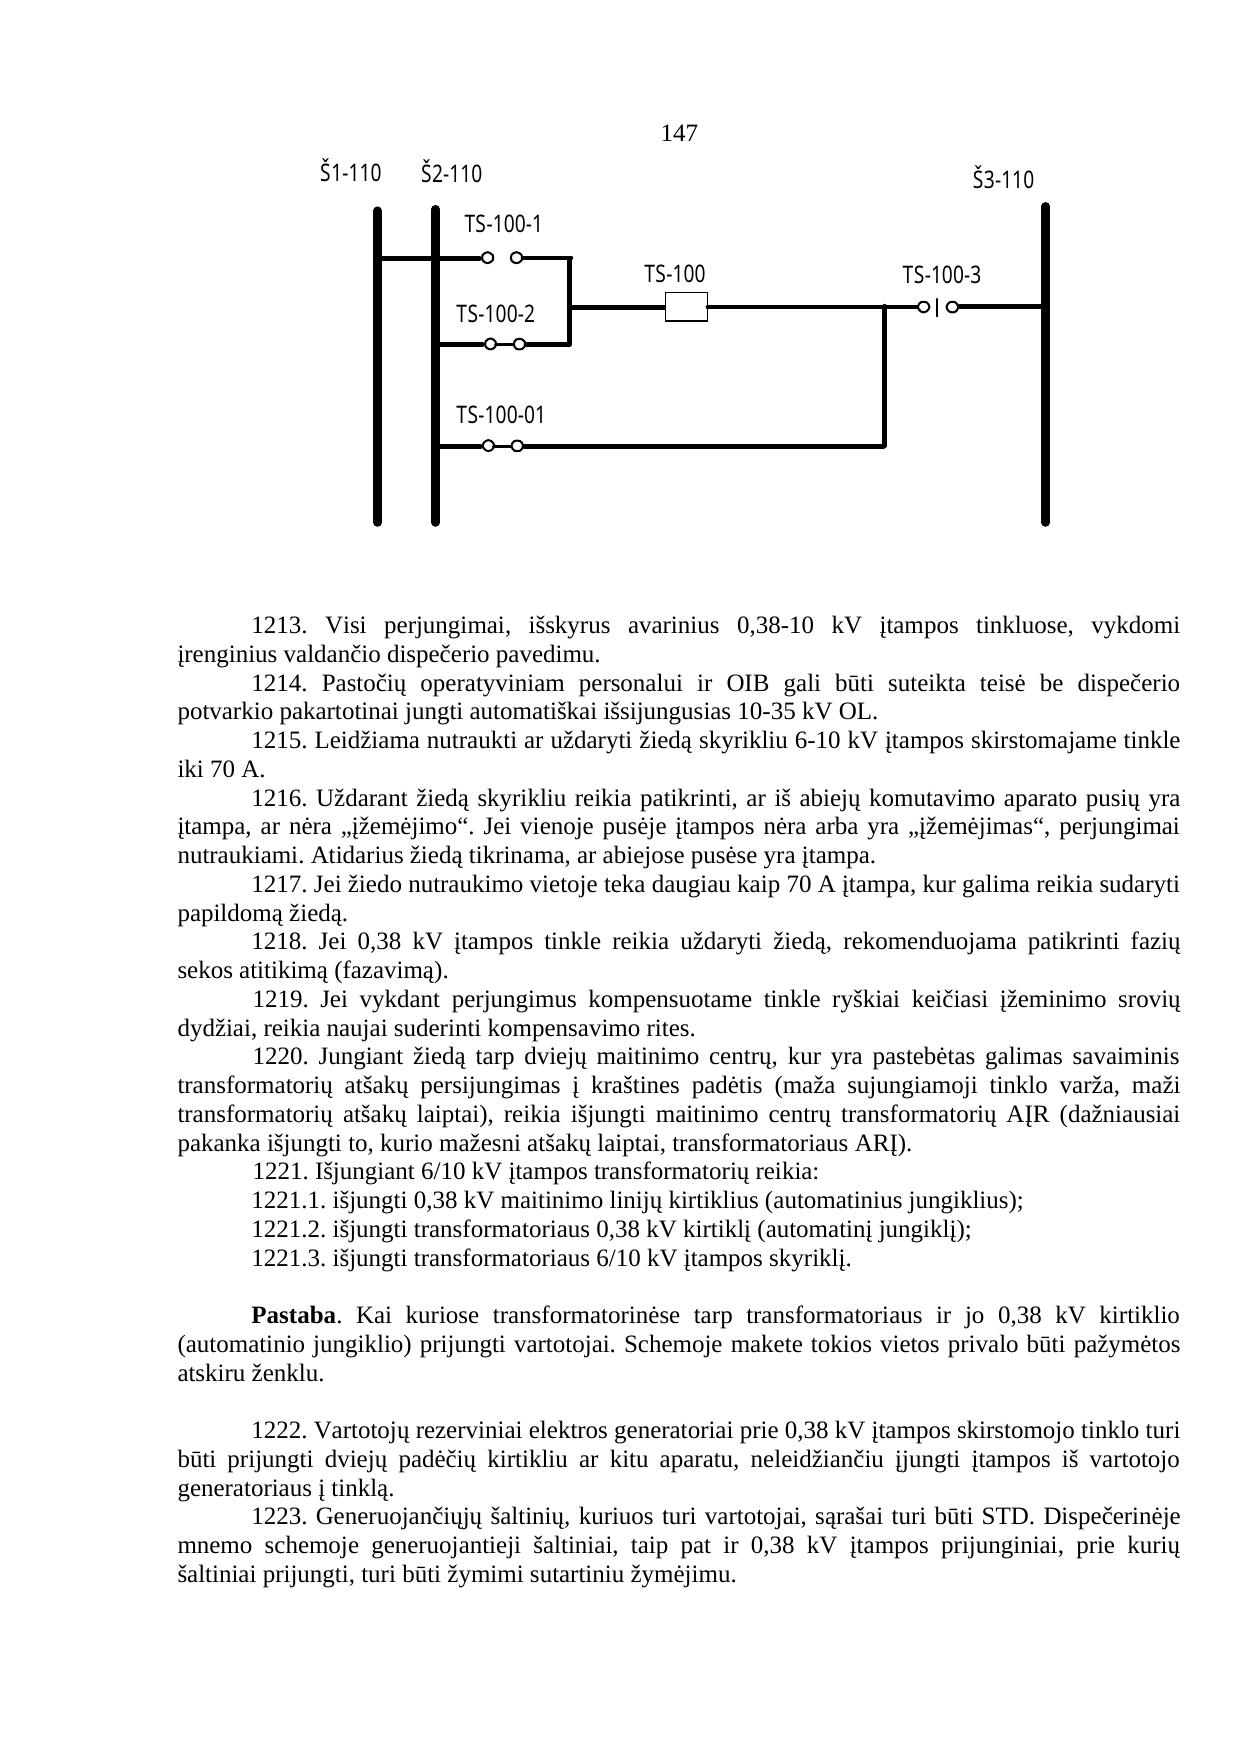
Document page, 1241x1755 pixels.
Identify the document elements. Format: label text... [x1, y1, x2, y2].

text 1215. Leidžiama nutraukti ar uždaryti žiedą skyrikliu 6-10 kV įtampos skirstomajame tinkle iki 70 A. [177, 725, 1181, 783]
text 1218. Jei 0,38 kV įtampos tinkle reikia uždaryti žiedą, rekomenduojama patikrinti fazių sekos atitikimą (fazavimą). [177, 926, 1181, 984]
text 1221.3. išjungti transformatoriaus 6/10 kV įtampos skyriklį. [177, 1243, 1181, 1271]
text 1220. Jungiant žiedą tarp dviejų maitinimo centrų, kur yra pastebėtas galimas savaiminis transformatorių atšakų persijungimas į kraštines padėtis (maža sujungiamoji tinklo varža, maži transformatorių atšakų laiptai), reikia išjungti maitinimo centrų transformatorių AĮR (dažniausiai pakanka išjungti to, kurio mažesni atšakų laiptai, transformatoriaus ARĮ). [177, 1041, 1181, 1156]
text 1214. Pastočių operatyviniam personalui ir OIB gali būti suteikta teisė be dispečerio potvarkio pakartotinai jungti automatiškai išsijungusias 10-35 kV OL. [177, 668, 1181, 725]
text 1213. Visi perjungimai, išskyrus avarinius 0,38-10 kV įtampos tinkluose, vykdomi įrenginius valdančio dispečerio pavedimu. [177, 610, 1181, 668]
text 1221.2. išjungti transformatoriaus 0,38 kV kirtiklį (automatinį jungiklį); [177, 1214, 1181, 1243]
text 1221.1. išjungti 0,38 kV maitinimo linijų kirtiklius (automatinius jungiklius); [177, 1185, 1181, 1214]
text 1217. Jei žiedo nutraukimo vietoje teka daugiau kaip 70 A įtampa, kur galima reikia sudaryti papildomą žiedą. [177, 869, 1181, 926]
text 1216. Uždarant žiedą skyrikliu reikia patikrinti, ar iš abiejų komutavimo aparato pusių yra įtampa, ar nėra „įžemėjimo“. Jei vienoje pusėje įtampos nėra arba yra „įžemėjimas“, perjungimai nutraukiami. Atidarius žiedą tikrinama, ar abiejose pusėse yra įtampa. [177, 783, 1181, 869]
text Pastaba. Kai kuriose transformatorinėse tarp transformatoriaus ir jo 0,38 kV kirtiklio (automatinio jungiklio) prijungti vartotojai. Schemoje makete tokios vietos privalo būti pažymėtos atskiru ženklu. [177, 1300, 1181, 1386]
text 1223. Generuojančiųjų šaltinių, kuriuos turi vartotojai, sąrašai turi būti STD. Dispečerinėje mnemo schemoje generuojantieji šaltiniai, taip pat ir 0,38 kV įtampos prijunginiai, prie kurių šaltiniai prijungti, turi būti žymimi sutartiniu žymėjimu. [177, 1501, 1181, 1588]
text 1219. Jei vykdant perjungimus kompensuotame tinkle ryškiai keičiasi įžeminimo srovių dydžiai, reikia naujai suderinti kompensavimo rites. [177, 984, 1181, 1041]
text 1221. Išjungiant 6/10 kV įtampos transformatorių reikia: [177, 1156, 1181, 1185]
text 1222. Vartotojų rezerviniai elektros generatoriai prie 0,38 kV įtampos skirstomojo tinklo turi būti prijungti dviejų padėčių kirtikliu ar kitu aparatu, neleidžiančiu įjungti įtampos iš vartotojo generatoriaus į tinklą. [177, 1415, 1181, 1501]
